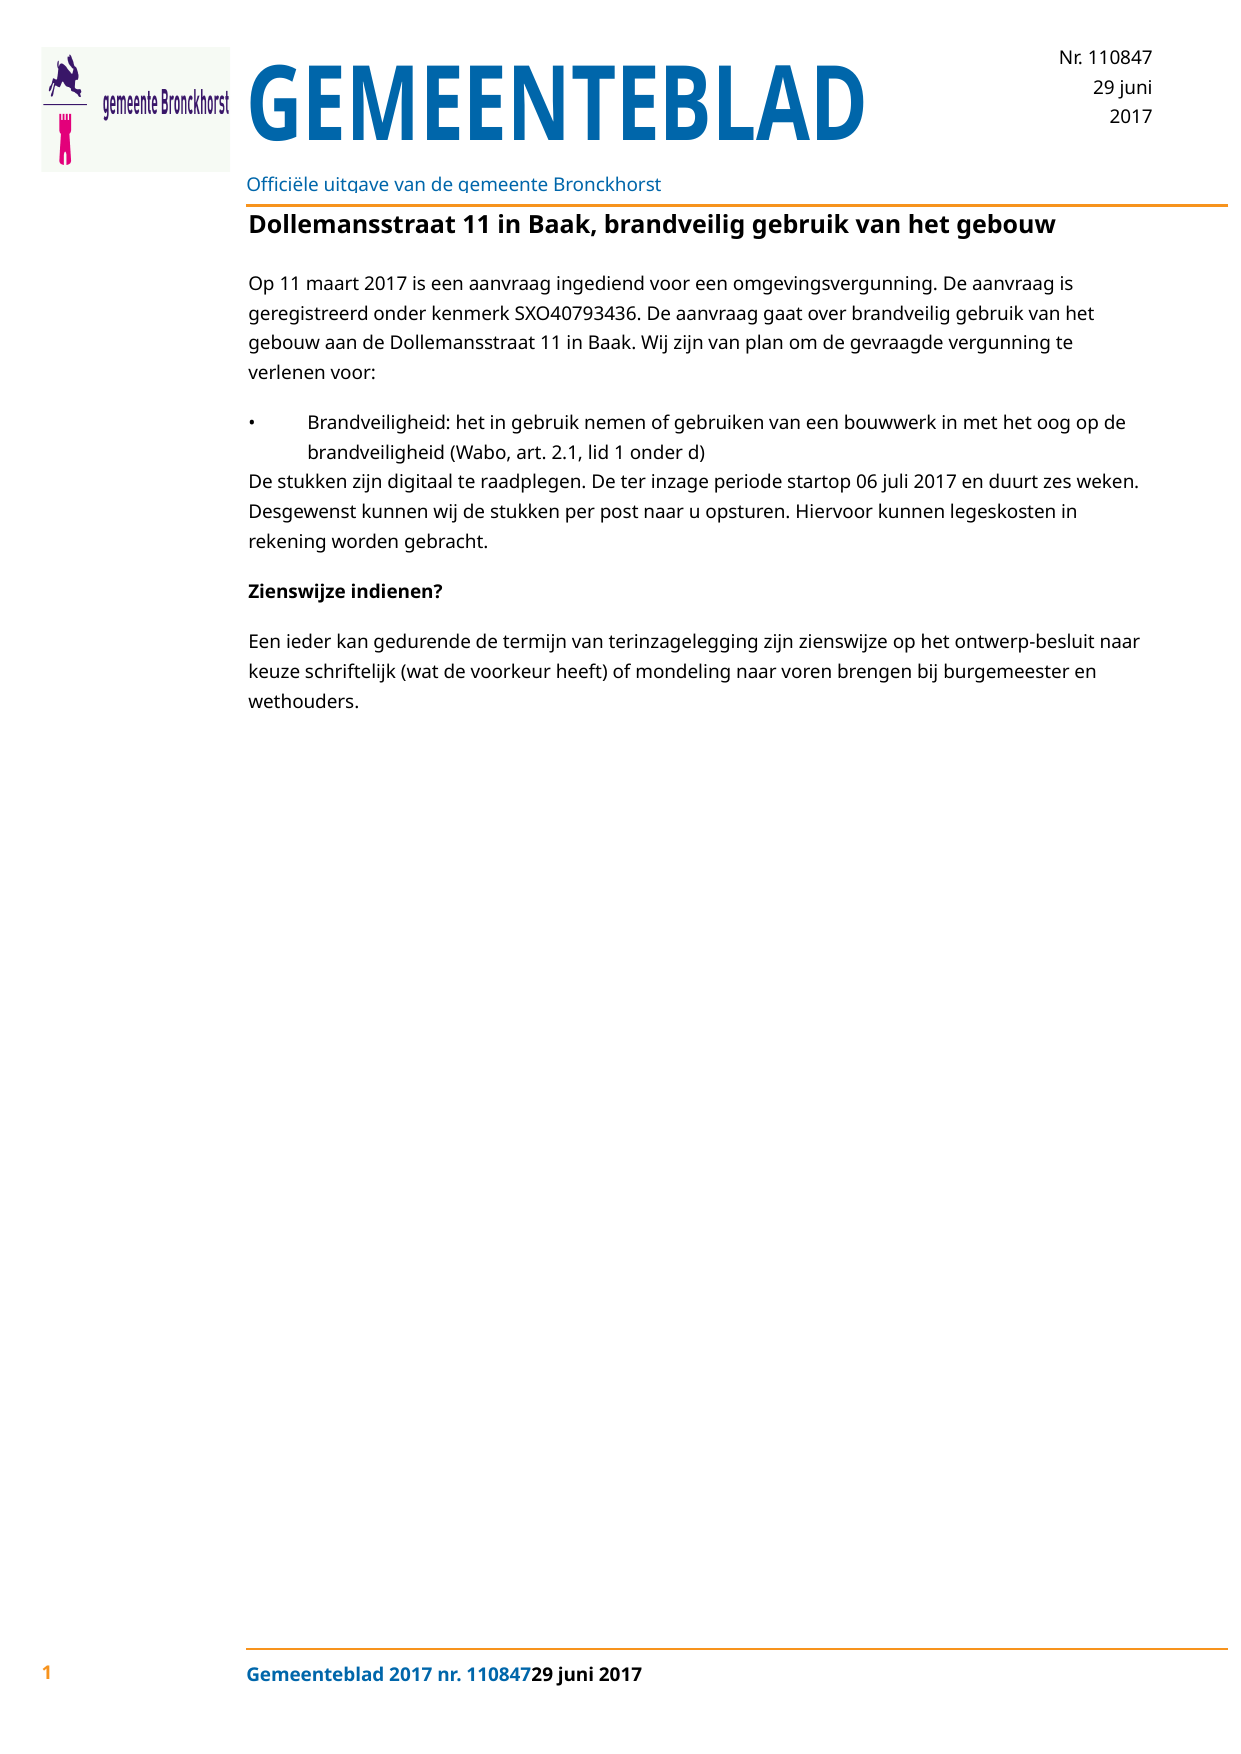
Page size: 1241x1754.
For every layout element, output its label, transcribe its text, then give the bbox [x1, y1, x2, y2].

picture [41, 47, 231, 172]
text Op 11 maart 2017 is een aanvraag ingediend voor een omgevingsvergunning. De aanvraag is geregistreerd onder kenmerk SXO40793436. De aanvraag gaat over brandveilig gebruik van het gebouw aan de Dollemansstraat 11 in Baak. Wij zijn van plan om de gevraagde vergunning te verlenen voor: [248, 270, 1152, 385]
text Dollemansstraat 11 in Baak, brandveilig gebruik van het gebouw [248, 207, 1152, 241]
text Zienswijze indienen? [248, 578, 1152, 604]
list Brandveiligheid: het in gebruik nemen of gebruiken van een bouwwerk in met het oog op de brandveiligheid (Wabo, art. 2.1, lid 1 onder d) [248, 409, 1152, 465]
text De stukken zijn digitaal te raadplegen. De ter inzage periode startop 06 juli 2017 en duurt zes weken. Desgewenst kunnen wij de stukken per post naar u opsturen. Hiervoor kunnen legeskosten in rekening worden gebracht. [248, 469, 1152, 553]
text Een ieder kan gedurende de termijn van terinzagelegging zijn zienswijze op het ontwerp-besluit naar keuze schriftelijk (wat de voorkeur heeft) of mondeling naar voren brengen bij burgemeester en wethouders. [248, 629, 1152, 713]
